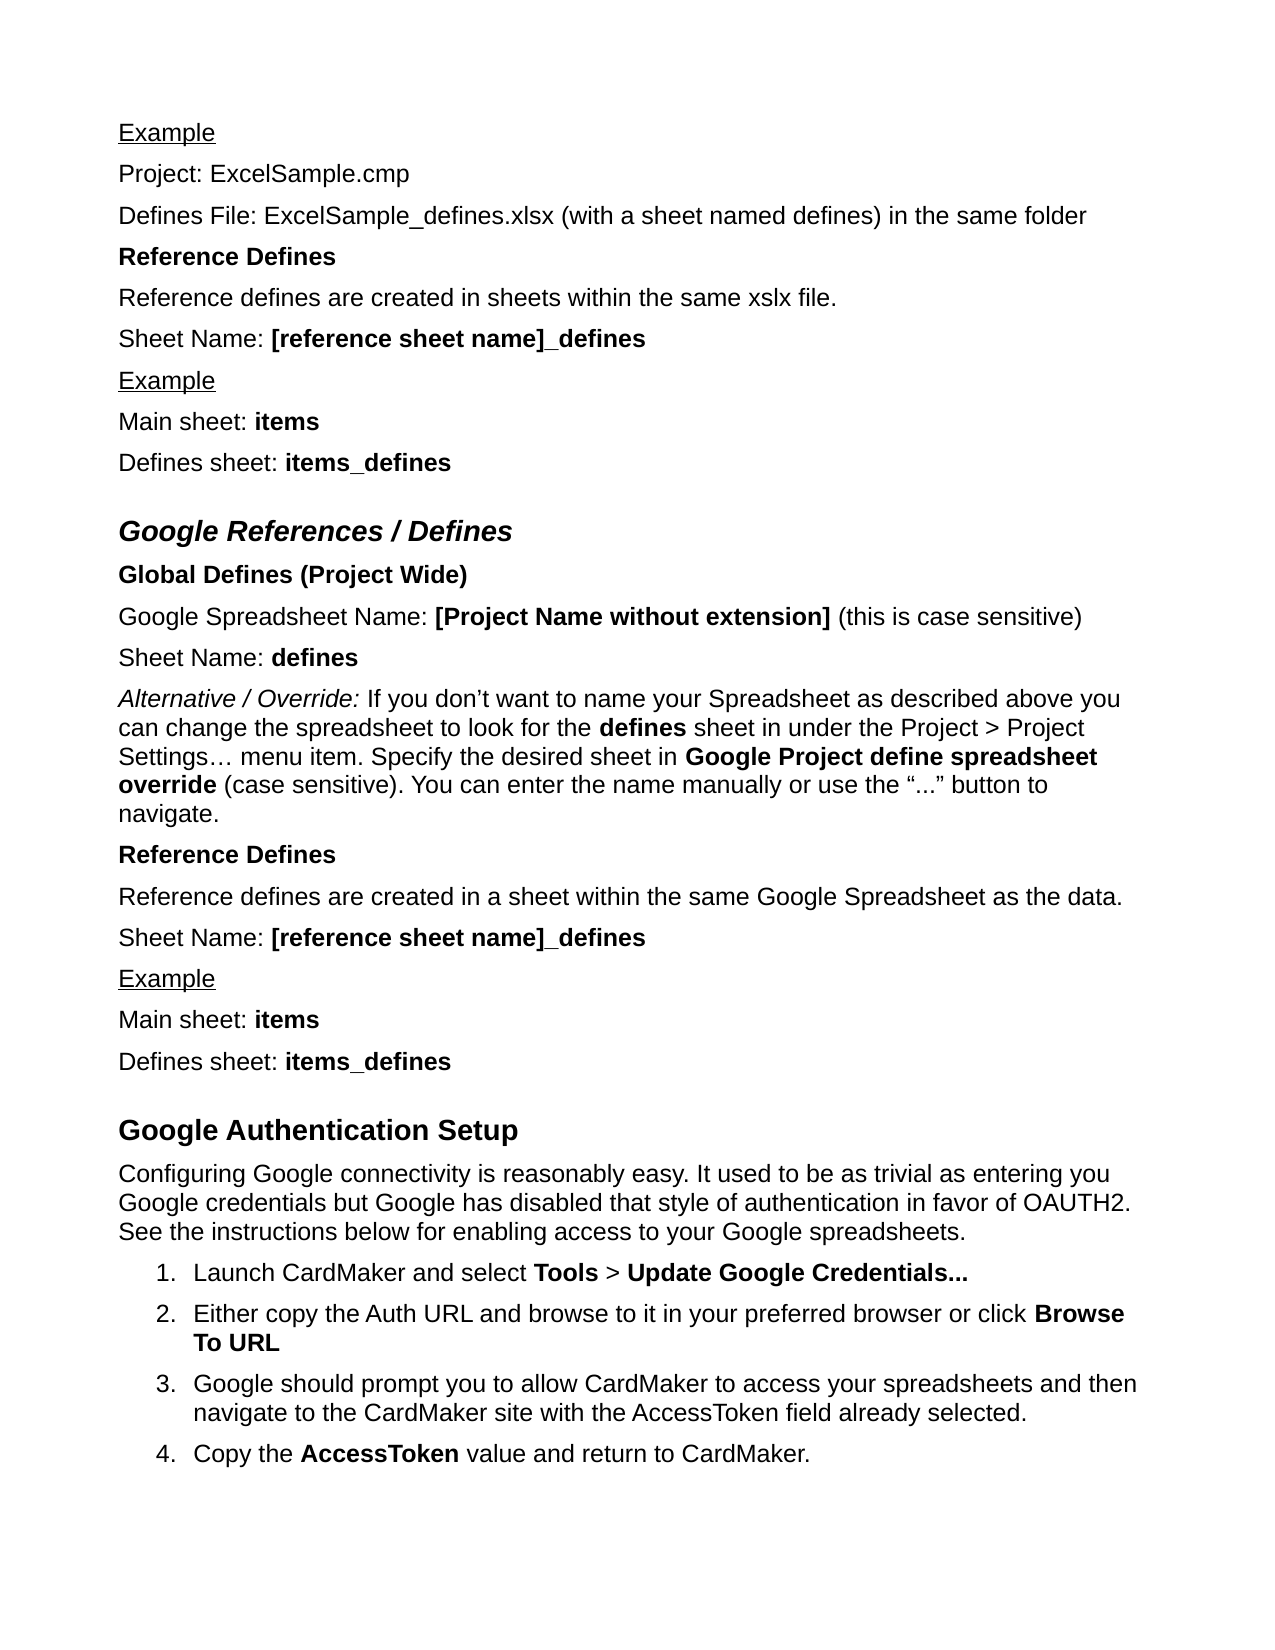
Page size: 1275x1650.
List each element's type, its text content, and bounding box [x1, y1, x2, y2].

list Copy the AccessToken value and return to CardMaker. [156, 1439, 1157, 1468]
text Configuring Google connectivity is reasonably easy. It used to be as trivial as entering you Google credentials but Google has disabled that style of authentication in favor of OAUTH2. See the instructions below for enabling access to your Google spreadsheets. [118, 1159, 1157, 1245]
text Reference Defines [118, 242, 1157, 271]
text Main sheet: items [118, 1005, 1157, 1034]
subtitle Google Authentication Setup [118, 1113, 1157, 1146]
text Sheet Name: defines [118, 643, 1157, 672]
list Google should prompt you to allow CardMaker to access your spreadsheets and then navigate to the CardMaker site with the AccessToken field already selected. [156, 1369, 1157, 1426]
list Either copy the Auth URL and browse to it in your preferred browser or click Browse To URL [156, 1299, 1157, 1356]
text Defines sheet: items_defines [118, 1047, 1157, 1075]
text Global Defines (Project Wide) [118, 560, 1157, 589]
text Sheet Name: [reference sheet name]_defines [118, 923, 1157, 952]
text Project: ExcelSample.cmp [118, 159, 1157, 188]
text Example [118, 366, 1157, 394]
text Defines sheet: items_defines [118, 448, 1157, 477]
text Sheet Name: [reference sheet name]_defines [118, 324, 1157, 353]
text Example [118, 964, 1157, 993]
subtitle Google References / Defines [118, 514, 1157, 548]
list Launch CardMaker and select Tools > Update Google Credentials... [156, 1258, 1157, 1286]
text Main sheet: items [118, 407, 1157, 436]
text Example [118, 118, 1157, 147]
text Reference defines are created in sheets within the same xslx file. [118, 283, 1157, 312]
text Google Spreadsheet Name: [Project Name without extension] (this is case sensitive) [118, 602, 1157, 630]
text Alternative / Override: If you don’t want to name your Spreadsheet as described above you can change the spreadsheet to look for the defines sheet in under the Project > Project Settings… menu item. Specify the desired sheet in Google Project define spreadsheet override (case sensitive). You can enter the name manually or use the “...” button to navigate. [118, 684, 1157, 828]
text Reference defines are created in a sheet within the same Google Spreadsheet as the data. [118, 882, 1157, 910]
text Defines File: ExcelSample_defines.xlsx (with a sheet named defines) in the same folder [118, 201, 1157, 229]
text Reference Defines [118, 840, 1157, 869]
